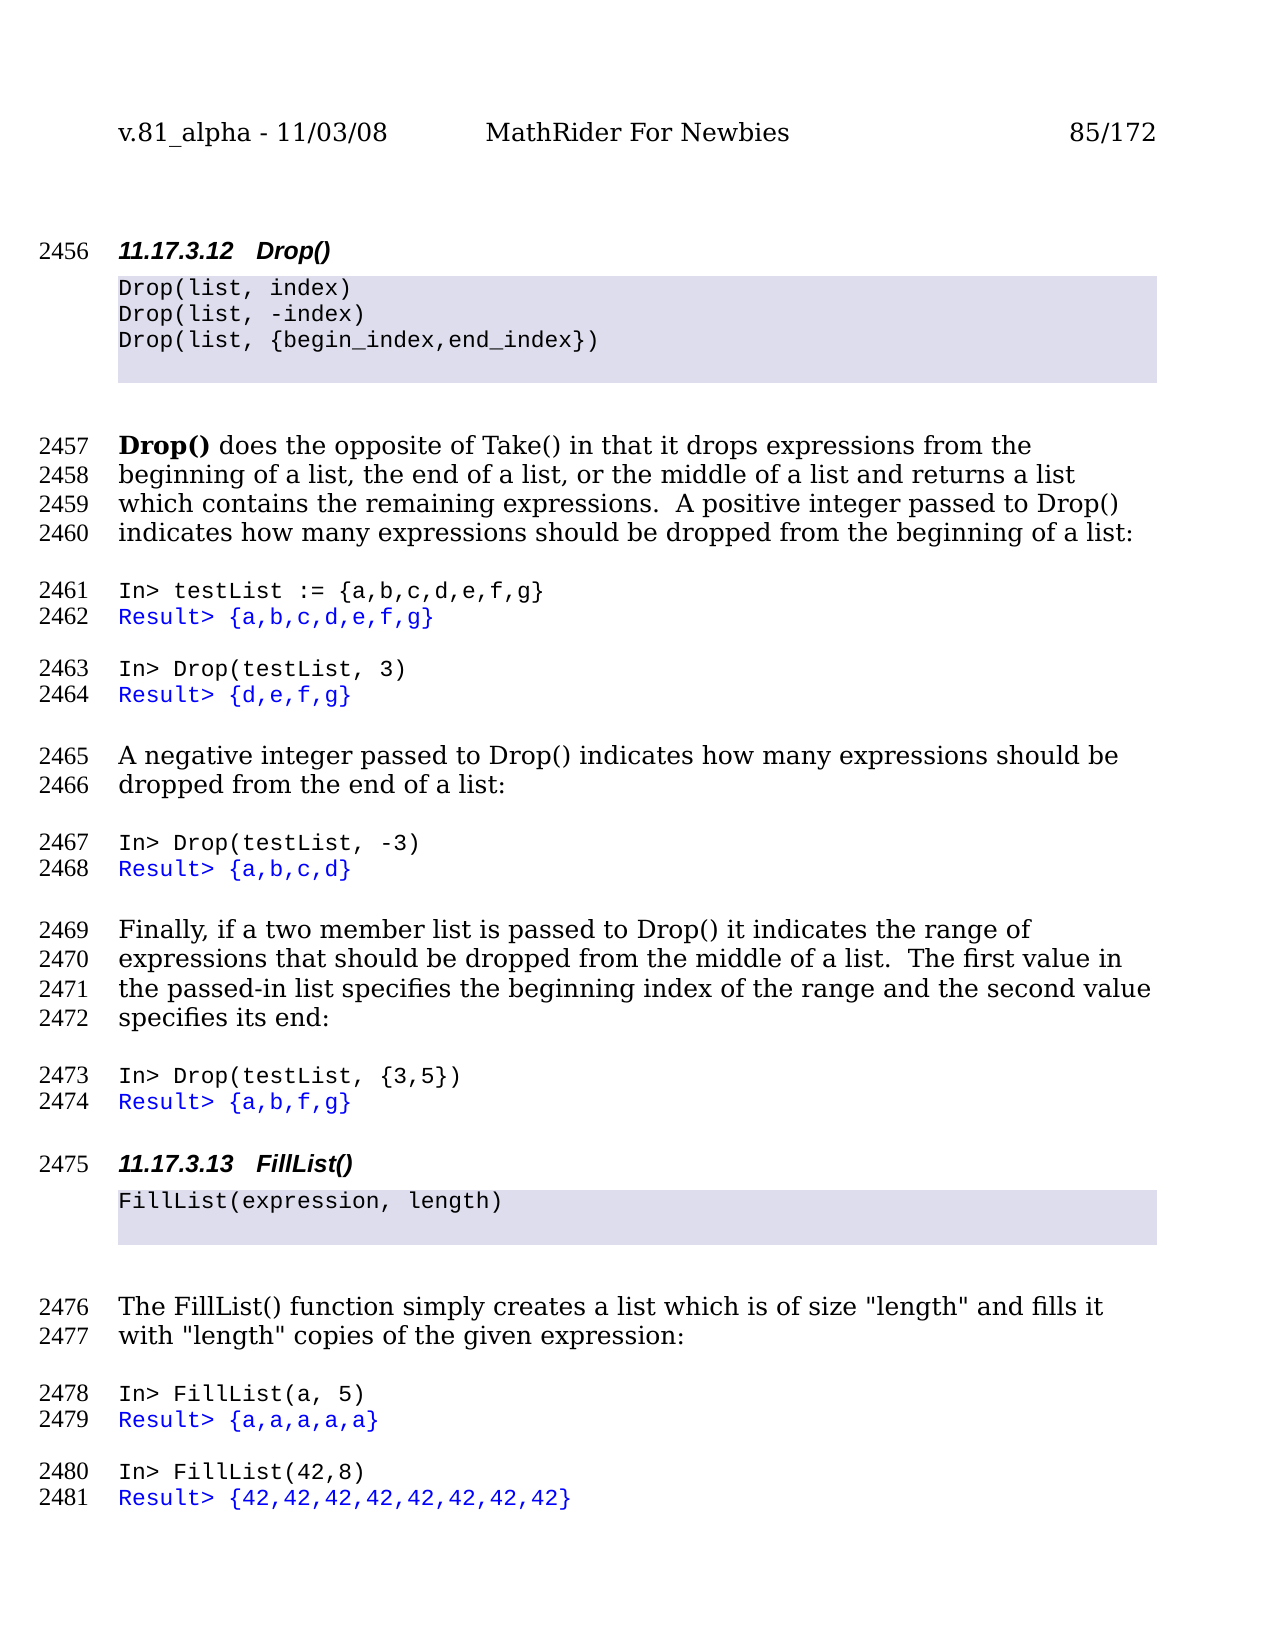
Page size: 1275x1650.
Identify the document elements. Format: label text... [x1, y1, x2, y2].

subtitle Drop() [118, 236, 1157, 264]
text In> Drop(testList, -3) [118, 832, 1157, 858]
table_header FillList(expression, length) [118, 1190, 1157, 1245]
text The FillList() function simply creates a list which is of size "length" and fills it with "length" copies of the given expression: [118, 1292, 1157, 1351]
subtitle FillList() [118, 1149, 1157, 1178]
text Finally, if a two member list is passed to Drop() it indicates the range of expressions that should be dropped from the middle of a list. The first value in the passed-in list specifies the beginning index of the range and the second value specifies its end: [118, 916, 1157, 1032]
text Result> {a,a,a,a,a} [118, 1408, 1157, 1434]
text Result> {42,42,42,42,42,42,42,42} [118, 1486, 1157, 1512]
text A negative integer passed to Drop() indicates how many expressions should be dropped from the end of a list: [118, 741, 1157, 800]
text In> Drop(testList, {3,5}) [118, 1064, 1157, 1090]
text In> FillList(42,8) [118, 1460, 1157, 1486]
text Result> {a,b,c,d,e,f,g} [118, 606, 1157, 632]
text In> Drop(testList, 3) [118, 657, 1157, 683]
text Result> {a,b,f,g} [118, 1090, 1157, 1116]
text Drop() does the opposite of Take() in that it drops expressions from the beginning of a list, the end of a list, or the middle of a list and returns a list which contains the remaining expressions. A positive integer passed to Drop() indicates how many expressions should be dropped from the beginning of a list: [118, 431, 1157, 548]
text Result> {a,b,c,d} [118, 858, 1157, 883]
text Result> {d,e,f,g} [118, 683, 1157, 709]
text In> FillList(a, 5) [118, 1383, 1157, 1408]
table_header Drop(list, index) Drop(list, -index) Drop(list, {begin_index,end_index}) [118, 276, 1157, 383]
text In> testList := {a,b,c,d,e,f,g} [118, 580, 1157, 606]
